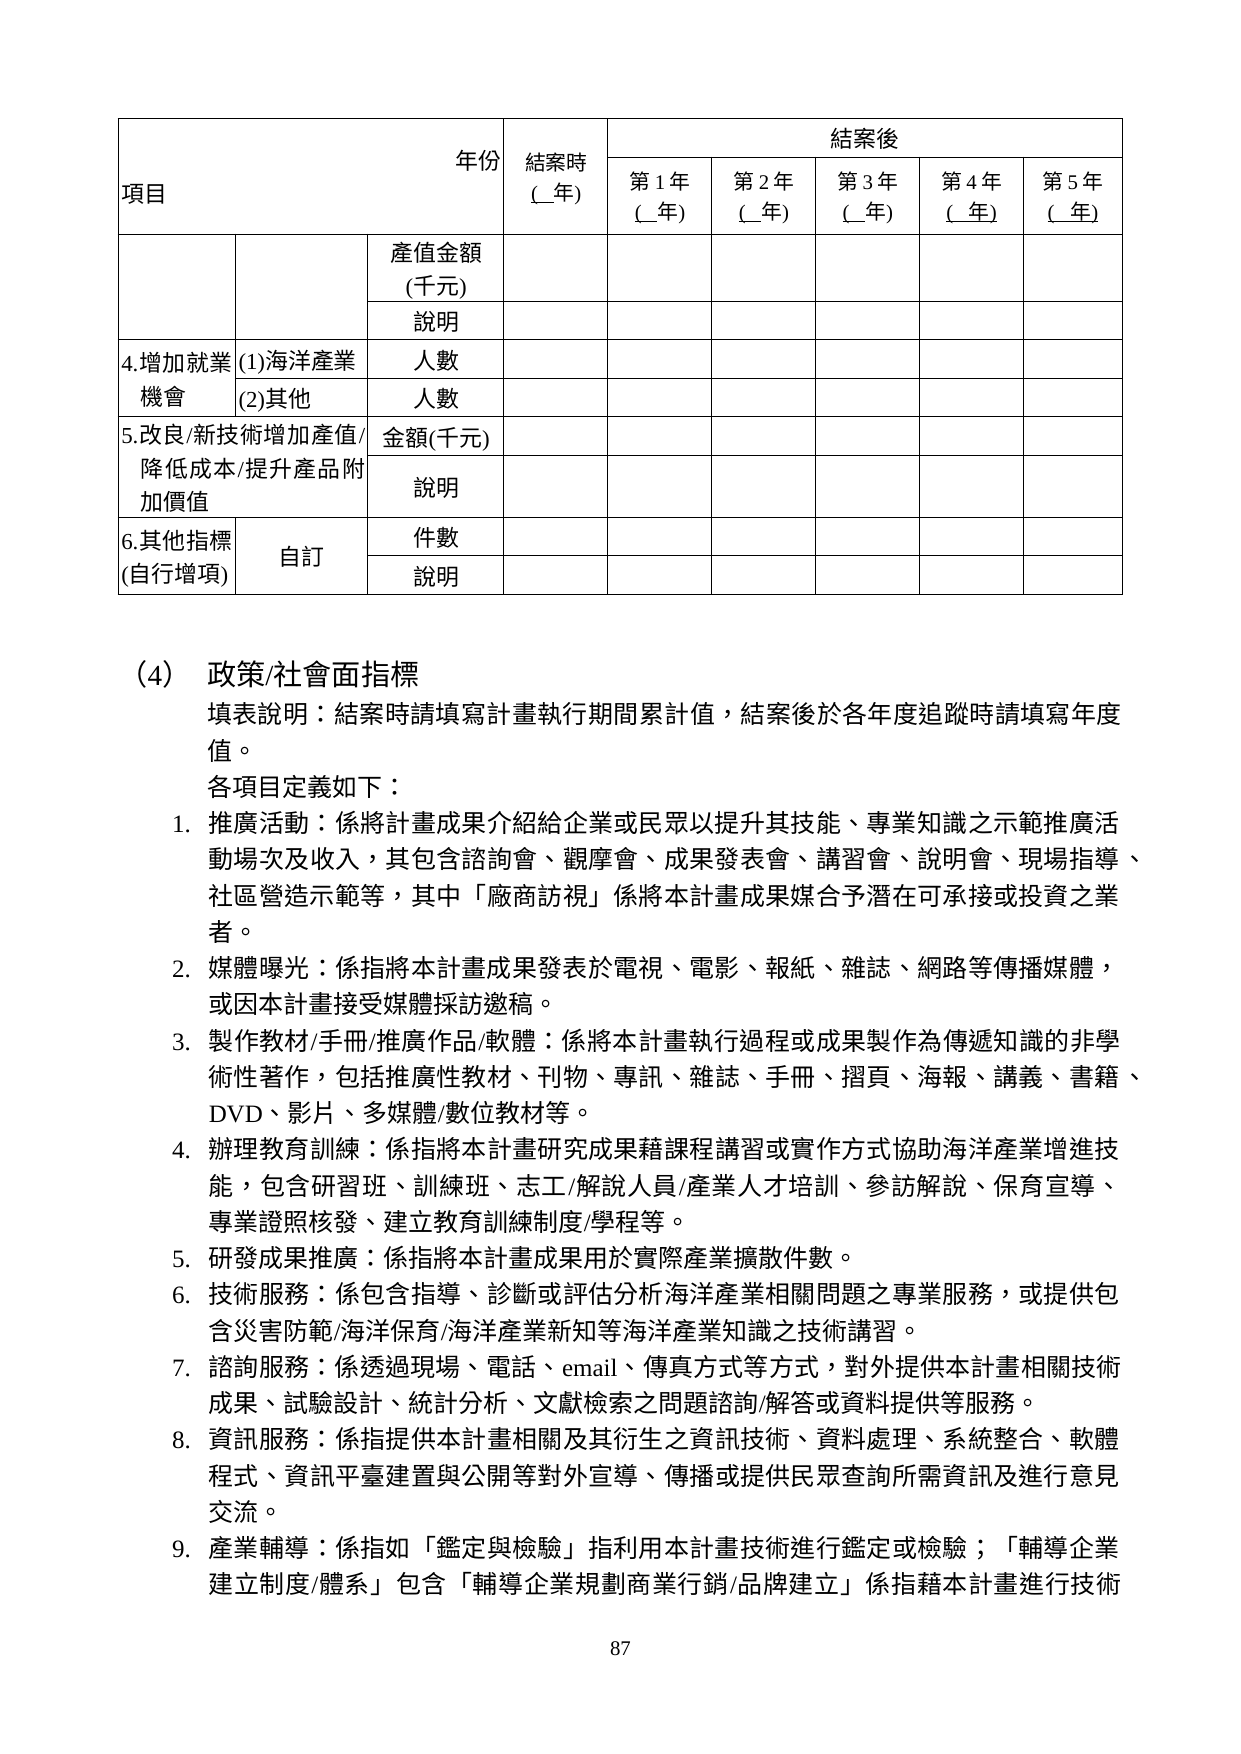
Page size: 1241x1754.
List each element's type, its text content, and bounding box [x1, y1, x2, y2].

table_cell [1024, 302, 1122, 339]
table_cell [816, 235, 919, 301]
table_cell [608, 456, 711, 517]
table_cell [712, 456, 815, 517]
table_cell 第2年 ( 年) [712, 158, 815, 233]
table_cell 第1年 ( 年) [608, 158, 711, 233]
table_cell [920, 518, 1023, 555]
text 填表說明：結案時請填寫計畫執行期間累計值，結案後於各年度追蹤時請填寫年度值。 [207, 695, 1122, 767]
table_cell [504, 340, 607, 378]
table_cell [712, 417, 815, 455]
list 辦理教育訓練：係指將本計畫研究成果藉課程講習或實作方式協助海洋產業增進技能，包含研習班、訓練班、志工/解說人員/產業人才培訓、參訪解說、保育宣導、專業證照核發、建立教育訓練制度/學程等。 [172, 1130, 1122, 1239]
table_cell [712, 556, 815, 594]
table_cell [608, 340, 711, 378]
table_cell [1024, 235, 1122, 301]
table_header 結案後 [608, 119, 1122, 157]
table_cell [816, 456, 919, 517]
table_cell [920, 235, 1023, 301]
table_cell (2)其他 [236, 379, 367, 416]
table_cell 自訂 [236, 518, 367, 594]
table_cell [816, 340, 919, 378]
table_cell [504, 556, 607, 594]
table_cell [504, 417, 607, 455]
table_cell [712, 340, 815, 378]
table_cell 人數 [368, 379, 503, 416]
table_cell 金額(千元) [368, 417, 503, 455]
table_cell 說明 [368, 456, 503, 517]
table_cell [816, 556, 919, 594]
table_cell [920, 379, 1023, 416]
table_cell 說明 [368, 302, 503, 339]
table_cell 第4年 ( 年) [920, 158, 1023, 233]
table_cell 產值金額 (千元) [368, 235, 503, 301]
table_cell [712, 518, 815, 555]
list 政策/社會面指標 [118, 645, 1122, 695]
table_cell 第3年 ( 年) [816, 158, 919, 233]
table_cell [1024, 556, 1122, 594]
table_cell [1024, 456, 1122, 517]
table_cell [504, 379, 607, 416]
table_cell 5.改良/新技術增加產值/降低成本/提升產品附加價值 [119, 417, 367, 517]
table_cell [236, 235, 367, 339]
list 產業輔導：係指如「鑑定與檢驗」指利用本計畫技術進行鑑定或檢驗；「輔導企業建立制度/體系」包含「輔導企業規劃商業行銷/品牌建立」係指藉本計畫進行技術 [172, 1529, 1122, 1601]
table_cell [504, 456, 607, 517]
table_cell [920, 456, 1023, 517]
list 資訊服務：係指提供本計畫相關及其衍生之資訊技術、資料處理、系統整合、軟體程式、資訊平臺建置與公開等對外宣導、傳播或提供民眾查詢所需資訊及進行意見交流。 [172, 1420, 1122, 1529]
table_cell [1024, 340, 1122, 378]
table_cell [1024, 417, 1122, 455]
table_cell [119, 235, 235, 339]
table_cell [1024, 518, 1122, 555]
table_cell [920, 340, 1023, 378]
table_cell [608, 556, 711, 594]
table_cell [608, 417, 711, 455]
table_cell [816, 379, 919, 416]
table_cell [504, 235, 607, 301]
table_cell [608, 302, 711, 339]
table_cell 4.增加就業機會 [119, 340, 235, 416]
table_cell [608, 235, 711, 301]
list 媒體曝光：係指將本計畫成果發表於電視、電影、報紙、雜誌、網路等傳播媒體，或因本計畫接受媒體採訪邀稿。 [172, 949, 1122, 1021]
table_cell [816, 417, 919, 455]
table_header 結案時 ( 年) [504, 119, 607, 233]
table_cell [608, 379, 711, 416]
table_cell [816, 302, 919, 339]
list 推廣活動：係將計畫成果介紹給企業或民眾以提升其技能、專業知識之示範推廣活動場次及收入，其包含諮詢會、觀摩會、成果發表會、講習會、說明會、現場指導、社區營造示範等，其中「廠商訪視」係將本計畫成果媒合予潛在可承接或投資之業者。 [172, 804, 1122, 949]
table_cell [712, 379, 815, 416]
table_cell [504, 302, 607, 339]
text 各項目定義如下： [207, 767, 1122, 804]
table_cell [920, 556, 1023, 594]
table_cell [608, 518, 711, 555]
table_cell 件數 [368, 518, 503, 555]
list 製作教材/手冊/推廣作品/軟體：係將本計畫執行過程或成果製作為傳遞知識的非學術性著作，包括推廣性教材、刊物、專訊、雜誌、手冊、摺頁、海報、講義、書籍、DVD、影片、多媒體/數位教材等。 [172, 1021, 1122, 1130]
table_cell [920, 302, 1023, 339]
table_cell [816, 518, 919, 555]
list 技術服務：係包含指導、診斷或評估分析海洋產業相關問題之專業服務，或提供包含災害防範/海洋保育/海洋產業新知等海洋產業知識之技術講習。 [172, 1275, 1122, 1347]
table_cell [920, 417, 1023, 455]
table_cell [712, 302, 815, 339]
table_cell 人數 [368, 340, 503, 378]
table_cell 說明 [368, 556, 503, 594]
table_cell [504, 518, 607, 555]
list 研發成果推廣：係指將本計畫成果用於實際產業擴散件數。 [172, 1239, 1122, 1275]
table_cell (1)海洋產業 [236, 340, 367, 378]
table_cell [712, 235, 815, 301]
table_header 年份 項目 [119, 119, 503, 233]
table_cell [1024, 379, 1122, 416]
table_cell 第5年 ( 年) [1024, 158, 1122, 233]
list 諮詢服務：係透過現場、電話、email、傳真方式等方式，對外提供本計畫相關技術成果、試驗設計、統計分析、文獻檢索之問題諮詢/解答或資料提供等服務。 [172, 1347, 1122, 1420]
table_cell 6.其他指標(自行增項) [119, 518, 235, 594]
